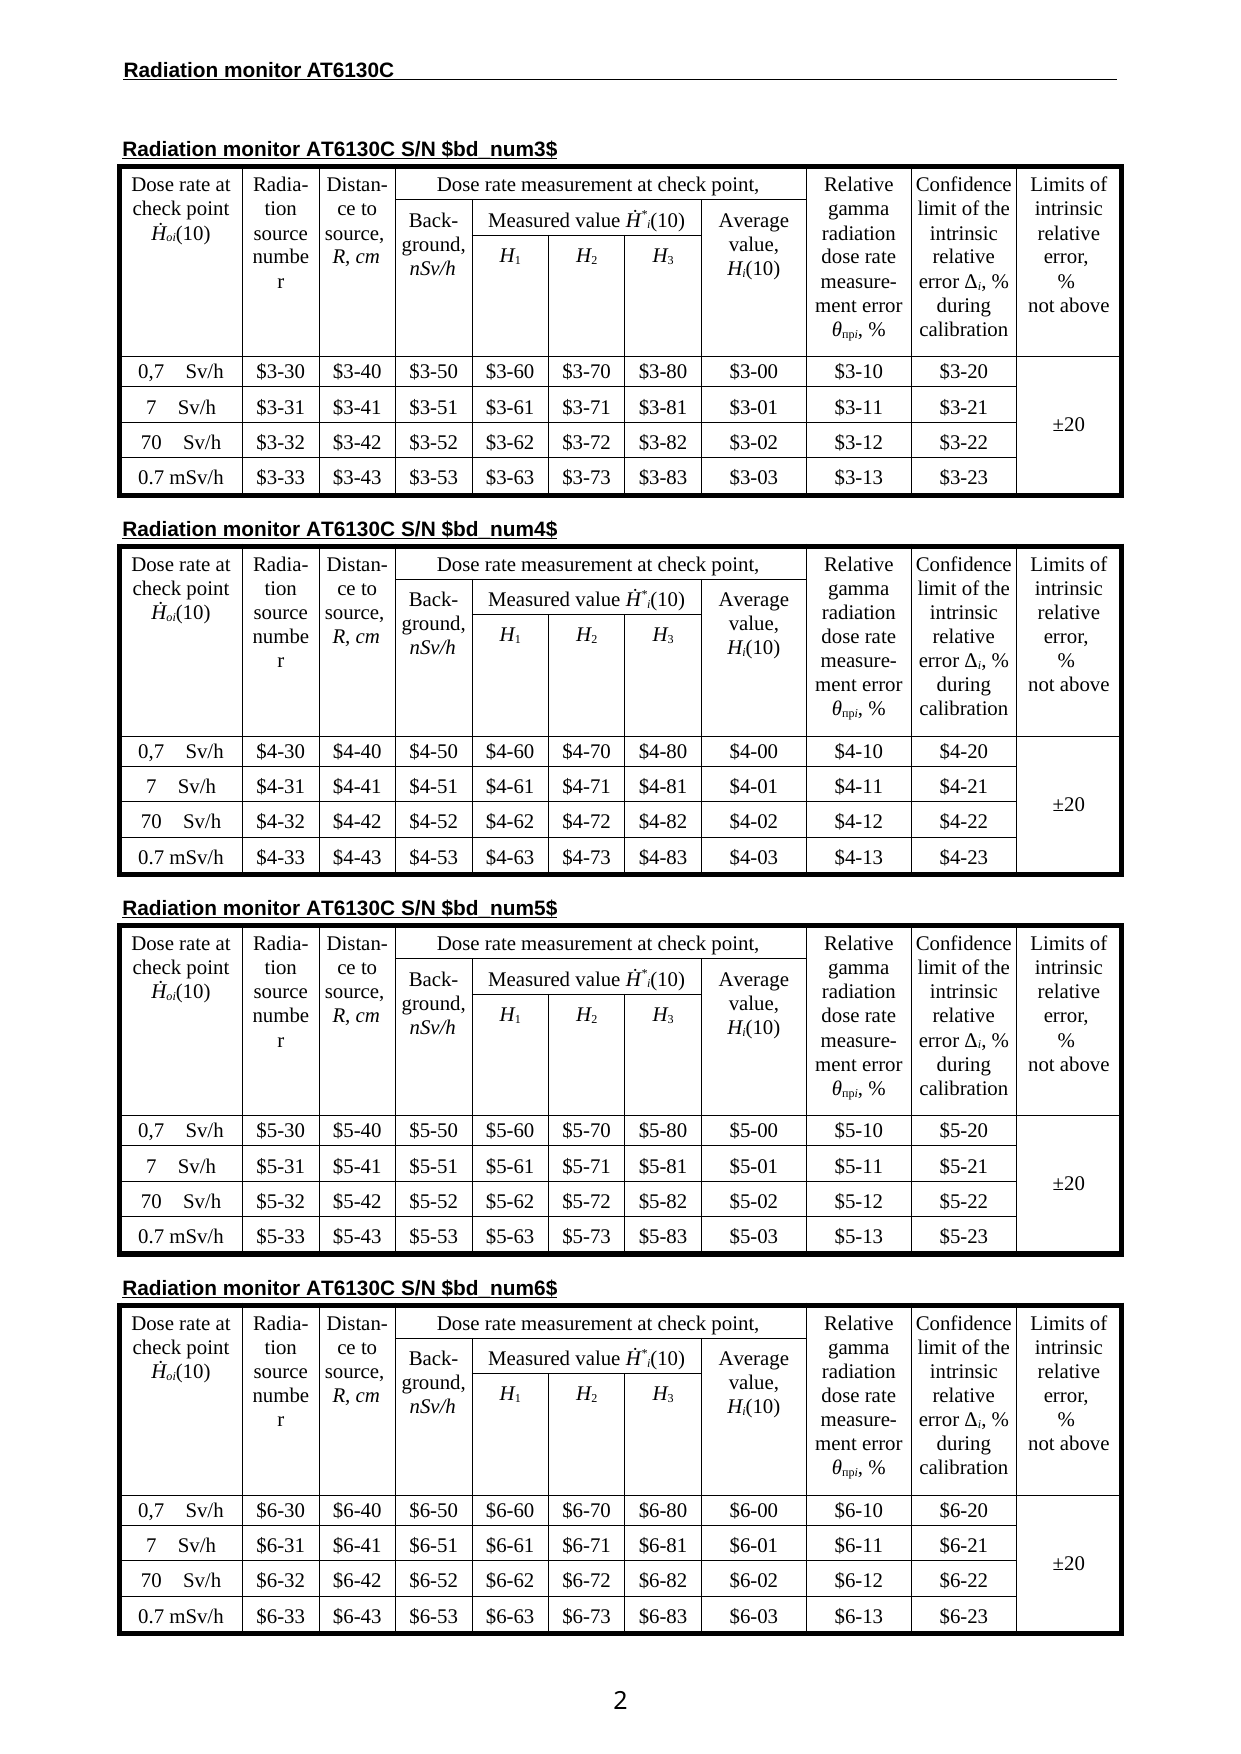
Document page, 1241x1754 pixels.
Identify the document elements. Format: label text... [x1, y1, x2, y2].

table_cell H2 [549, 995, 624, 1115]
table_cell Limits of intrinsic relative error, % not above [1017, 169, 1119, 356]
table_cell $4-43 [320, 838, 395, 872]
table_cell $3-63 [473, 458, 548, 492]
table_cell $3-21 [912, 387, 1016, 422]
table_cell $5-22 [912, 1182, 1016, 1216]
table_cell $4-12 [807, 802, 911, 837]
table_cell $6-13 [807, 1597, 911, 1631]
table_cell Measured value Ḣ*i(10) [473, 959, 701, 994]
table_cell $5-52 [396, 1182, 472, 1216]
table_cell $4-33 [243, 838, 319, 872]
table_cell $3-30 [243, 357, 319, 386]
table_cell $6-52 [396, 1561, 472, 1596]
table_cell H1 [473, 1374, 548, 1495]
table_cell $5-43 [320, 1217, 395, 1251]
table_cell $4-73 [549, 838, 624, 872]
table_cell Measured value Ḣ*i(10) [473, 1339, 701, 1373]
table_cell $3-53 [396, 458, 472, 492]
table_cell 0,7 Sv/h [122, 1116, 242, 1145]
table_cell $6-83 [625, 1597, 701, 1631]
table_cell $4-13 [807, 838, 911, 872]
table_cell $5-41 [320, 1146, 395, 1181]
table_cell $6-72 [549, 1561, 624, 1596]
table_cell $3-82 [625, 423, 701, 457]
table_cell 0.7 mSv/h [122, 838, 242, 872]
table_cell Average value, Hi(10) [702, 580, 806, 736]
table_cell $6-81 [625, 1526, 701, 1560]
table_cell $3-51 [396, 387, 472, 422]
table_cell Relative gamma radiation dose rate measure-ment error θпрi, % [807, 169, 911, 356]
table_cell $5-11 [807, 1146, 911, 1181]
table_cell ±20 [1017, 357, 1119, 492]
table_cell $3-73 [549, 458, 624, 492]
table_cell $5-13 [807, 1217, 911, 1251]
table_cell $4-51 [396, 767, 472, 801]
table_cell $4-83 [625, 838, 701, 872]
table_cell Distan-ce to source, R, сm [320, 928, 395, 1115]
table_cell $6-22 [912, 1561, 1016, 1596]
table_cell $4-82 [625, 802, 701, 837]
table_cell $4-01 [702, 767, 806, 801]
table_cell $5-12 [807, 1182, 911, 1216]
table_cell Average value, Hi(10) [702, 200, 806, 356]
table_cell $5-03 [702, 1217, 806, 1251]
table_cell 70 Sv/h [122, 1182, 242, 1216]
table_cell $4-10 [807, 737, 911, 766]
table_cell $6-51 [396, 1526, 472, 1560]
table_cell Limits of intrinsic relative error, % not above [1017, 928, 1119, 1115]
table_cell $6-12 [807, 1561, 911, 1596]
table_cell $6-30 [243, 1496, 319, 1525]
table_cell $4-50 [396, 737, 472, 766]
table_cell $6-10 [807, 1496, 911, 1525]
table_cell $5-71 [549, 1146, 624, 1181]
table_cell $6-82 [625, 1561, 701, 1596]
table_cell $6-71 [549, 1526, 624, 1560]
table_header Radiation monitor AT6130C S/N $bd_num3$ [119, 118, 1121, 164]
table_cell Back-ground, nSv/h [396, 580, 472, 736]
table_cell $6-32 [243, 1561, 319, 1596]
table_cell $5-61 [473, 1146, 548, 1181]
table_cell $4-32 [243, 802, 319, 837]
table_cell 0.7 mSv/h [122, 1597, 242, 1631]
table_cell 7 Sv/h [122, 767, 242, 801]
table_cell $4-71 [549, 767, 624, 801]
table_cell Dose rate at check point Ḣoi(10) [122, 549, 242, 736]
table_header Radiation monitor AT6130C S/N $bd_num6$ [119, 1257, 1121, 1302]
table_cell $5-70 [549, 1116, 624, 1145]
table_cell Dose rate measurement at check point, [396, 928, 806, 958]
table_cell $5-02 [702, 1182, 806, 1216]
table_cell $3-60 [473, 357, 548, 386]
table_cell $4-62 [473, 802, 548, 837]
table_cell $3-83 [625, 458, 701, 492]
table_cell Back-ground, nSv/h [396, 200, 472, 356]
table_cell $4-22 [912, 802, 1016, 837]
table_cell $3-12 [807, 423, 911, 457]
table_cell $4-63 [473, 838, 548, 872]
table_cell ±20 [1017, 1496, 1119, 1631]
table_cell $5-30 [243, 1116, 319, 1145]
table_cell $4-21 [912, 767, 1016, 801]
table_cell $6-02 [702, 1561, 806, 1596]
table_cell Confidence limit of the intrinsic relative error Δi, % during calibration [912, 1308, 1016, 1495]
table_cell $4-42 [320, 802, 395, 837]
table_cell $5-23 [912, 1217, 1016, 1251]
table_cell Back-ground, nSv/h [396, 1339, 472, 1495]
table_cell $3-50 [396, 357, 472, 386]
table_cell $3-70 [549, 357, 624, 386]
table_cell $5-51 [396, 1146, 472, 1181]
table_cell Dose rate measurement at check point, [396, 549, 806, 579]
table_cell $4-00 [702, 737, 806, 766]
table_cell $3-33 [243, 458, 319, 492]
table_cell $3-61 [473, 387, 548, 422]
table_cell $5-53 [396, 1217, 472, 1251]
table_cell Confidence limit of the intrinsic relative error Δi, % during calibration [912, 928, 1016, 1115]
table_cell $6-23 [912, 1597, 1016, 1631]
table_cell 0.7 mSv/h [122, 1217, 242, 1251]
table_cell $3-32 [243, 423, 319, 457]
table_cell H3 [625, 236, 701, 356]
table_cell $6-43 [320, 1597, 395, 1631]
table_cell $6-11 [807, 1526, 911, 1560]
table_cell $6-03 [702, 1597, 806, 1631]
table_cell $3-13 [807, 458, 911, 492]
table_cell $3-41 [320, 387, 395, 422]
table_cell $3-71 [549, 387, 624, 422]
table_cell $6-33 [243, 1597, 319, 1631]
table_cell $3-52 [396, 423, 472, 457]
table_cell $3-62 [473, 423, 548, 457]
table_cell $6-01 [702, 1526, 806, 1560]
table_cell Relative gamma radiation dose rate measure-ment error θпрi, % [807, 1308, 911, 1495]
table_cell ±20 [1017, 1116, 1119, 1251]
table_cell $5-62 [473, 1182, 548, 1216]
table_cell $4-53 [396, 838, 472, 872]
table_cell $3-23 [912, 458, 1016, 492]
table_cell $6-41 [320, 1526, 395, 1560]
table_cell Distan-ce to source, R, сm [320, 549, 395, 736]
table_cell $6-42 [320, 1561, 395, 1596]
table_cell $5-50 [396, 1116, 472, 1145]
table_cell $5-21 [912, 1146, 1016, 1181]
table_cell $3-02 [702, 423, 806, 457]
table_cell $5-72 [549, 1182, 624, 1216]
table_cell H1 [473, 236, 548, 356]
table_cell Dose rate at check point Ḣoi(10) [122, 1308, 242, 1495]
table_cell H3 [625, 995, 701, 1115]
table_cell Confidence limit of the intrinsic relative error Δi, % during calibration [912, 549, 1016, 736]
table_cell $4-61 [473, 767, 548, 801]
table_cell Dose rate measurement at check point, [396, 1308, 806, 1338]
table_cell Relative gamma radiation dose rate measure-ment error θпрi, % [807, 928, 911, 1115]
table_cell $5-42 [320, 1182, 395, 1216]
table_cell Radia-tion source number [243, 549, 319, 736]
table_cell Confidence limit of the intrinsic relative error Δi, % during calibration [912, 169, 1016, 356]
table_cell 70 Sv/h [122, 802, 242, 837]
table_cell $5-73 [549, 1217, 624, 1251]
table_cell $3-22 [912, 423, 1016, 457]
table_cell 70 Sv/h [122, 423, 242, 457]
table_cell 0,7 Sv/h [122, 737, 242, 766]
table_cell H3 [625, 615, 701, 736]
table_cell $4-30 [243, 737, 319, 766]
table_cell $5-20 [912, 1116, 1016, 1145]
table_cell $4-70 [549, 737, 624, 766]
table_cell $5-81 [625, 1146, 701, 1181]
table_cell $4-81 [625, 767, 701, 801]
table_cell $5-31 [243, 1146, 319, 1181]
table_cell $4-31 [243, 767, 319, 801]
table_cell $4-03 [702, 838, 806, 872]
table_cell $6-50 [396, 1496, 472, 1525]
table_cell 70 Sv/h [122, 1561, 242, 1596]
table_cell Dose rate at check point Ḣoi(10) [122, 928, 242, 1115]
table_cell $6-40 [320, 1496, 395, 1525]
table_cell $3-42 [320, 423, 395, 457]
table_cell 0.7 mSv/h [122, 458, 242, 492]
table_cell $6-00 [702, 1496, 806, 1525]
table_cell H1 [473, 995, 548, 1115]
table_cell $3-10 [807, 357, 911, 386]
table_cell $5-63 [473, 1217, 548, 1251]
table_cell $3-72 [549, 423, 624, 457]
table_cell Limits of intrinsic relative error, % not above [1017, 549, 1119, 736]
table_cell 7 Sv/h [122, 387, 242, 422]
table_cell $6-63 [473, 1597, 548, 1631]
table_cell Measured value Ḣ*i(10) [473, 580, 701, 614]
table_cell Dose rate measurement at check point, [396, 169, 806, 199]
table_cell H2 [549, 236, 624, 356]
table_cell $6-21 [912, 1526, 1016, 1560]
table_cell $5-60 [473, 1116, 548, 1145]
table_cell Dose rate at check point Ḣoi(10) [122, 169, 242, 356]
table_cell Radia-tion source number [243, 928, 319, 1115]
table_cell $6-80 [625, 1496, 701, 1525]
table_cell $5-33 [243, 1217, 319, 1251]
table_cell $4-52 [396, 802, 472, 837]
table_cell 0,7 Sv/h [122, 1496, 242, 1525]
table_cell $4-11 [807, 767, 911, 801]
table_cell $6-73 [549, 1597, 624, 1631]
table_cell $3-40 [320, 357, 395, 386]
table_cell $3-31 [243, 387, 319, 422]
table_cell $5-80 [625, 1116, 701, 1145]
table_cell $5-32 [243, 1182, 319, 1216]
table_cell $5-01 [702, 1146, 806, 1181]
table_cell $4-41 [320, 767, 395, 801]
table_header Radiation monitor AT6130C S/N $bd_num4$ [119, 498, 1121, 543]
table_cell $5-82 [625, 1182, 701, 1216]
table_cell Radia-tion source number [243, 169, 319, 356]
table_cell $4-60 [473, 737, 548, 766]
table_cell 7 Sv/h [122, 1526, 242, 1560]
table_cell $6-61 [473, 1526, 548, 1560]
table_cell $6-20 [912, 1496, 1016, 1525]
table_cell 7 Sv/h [122, 1146, 242, 1181]
table_cell Measured value Ḣ*i(10) [473, 200, 701, 235]
table_cell $3-43 [320, 458, 395, 492]
table_cell H2 [549, 1374, 624, 1495]
table_cell $3-01 [702, 387, 806, 422]
table_cell $5-40 [320, 1116, 395, 1145]
table_cell $3-00 [702, 357, 806, 386]
table_cell H2 [549, 615, 624, 736]
table_cell H1 [473, 615, 548, 736]
table_cell $5-10 [807, 1116, 911, 1145]
table_cell $4-40 [320, 737, 395, 766]
table_cell $6-70 [549, 1496, 624, 1525]
table_cell Relative gamma radiation dose rate measure-ment error θпрi, % [807, 549, 911, 736]
table_cell $3-81 [625, 387, 701, 422]
table_header Radiation monitor AT6130C S/N $bd_num5$ [119, 877, 1121, 923]
table_cell Back-ground, nSv/h [396, 959, 472, 1115]
table_cell H3 [625, 1374, 701, 1495]
table_cell Average value, Hi(10) [702, 959, 806, 1115]
table_cell Average value, Hi(10) [702, 1339, 806, 1495]
table_cell $6-31 [243, 1526, 319, 1560]
table_cell $6-62 [473, 1561, 548, 1596]
table_cell Radia-tion source number [243, 1308, 319, 1495]
table_cell 0,7 Sv/h [122, 357, 242, 386]
table_cell $4-02 [702, 802, 806, 837]
table_cell Distan-ce to source, R, сm [320, 1308, 395, 1495]
table_cell $6-53 [396, 1597, 472, 1631]
table_cell Limits of intrinsic relative error, % not above [1017, 1308, 1119, 1495]
table_cell $5-83 [625, 1217, 701, 1251]
table_cell $5-00 [702, 1116, 806, 1145]
table_cell $6-60 [473, 1496, 548, 1525]
table_cell $4-80 [625, 737, 701, 766]
table_cell ±20 [1017, 737, 1119, 872]
table_cell $4-23 [912, 838, 1016, 872]
table_cell $3-20 [912, 357, 1016, 386]
table_cell $3-03 [702, 458, 806, 492]
table_cell $3-11 [807, 387, 911, 422]
table_cell $4-72 [549, 802, 624, 837]
table_cell $3-80 [625, 357, 701, 386]
table_cell $4-20 [912, 737, 1016, 766]
table_cell Distan-ce to source, R, сm [320, 169, 395, 356]
